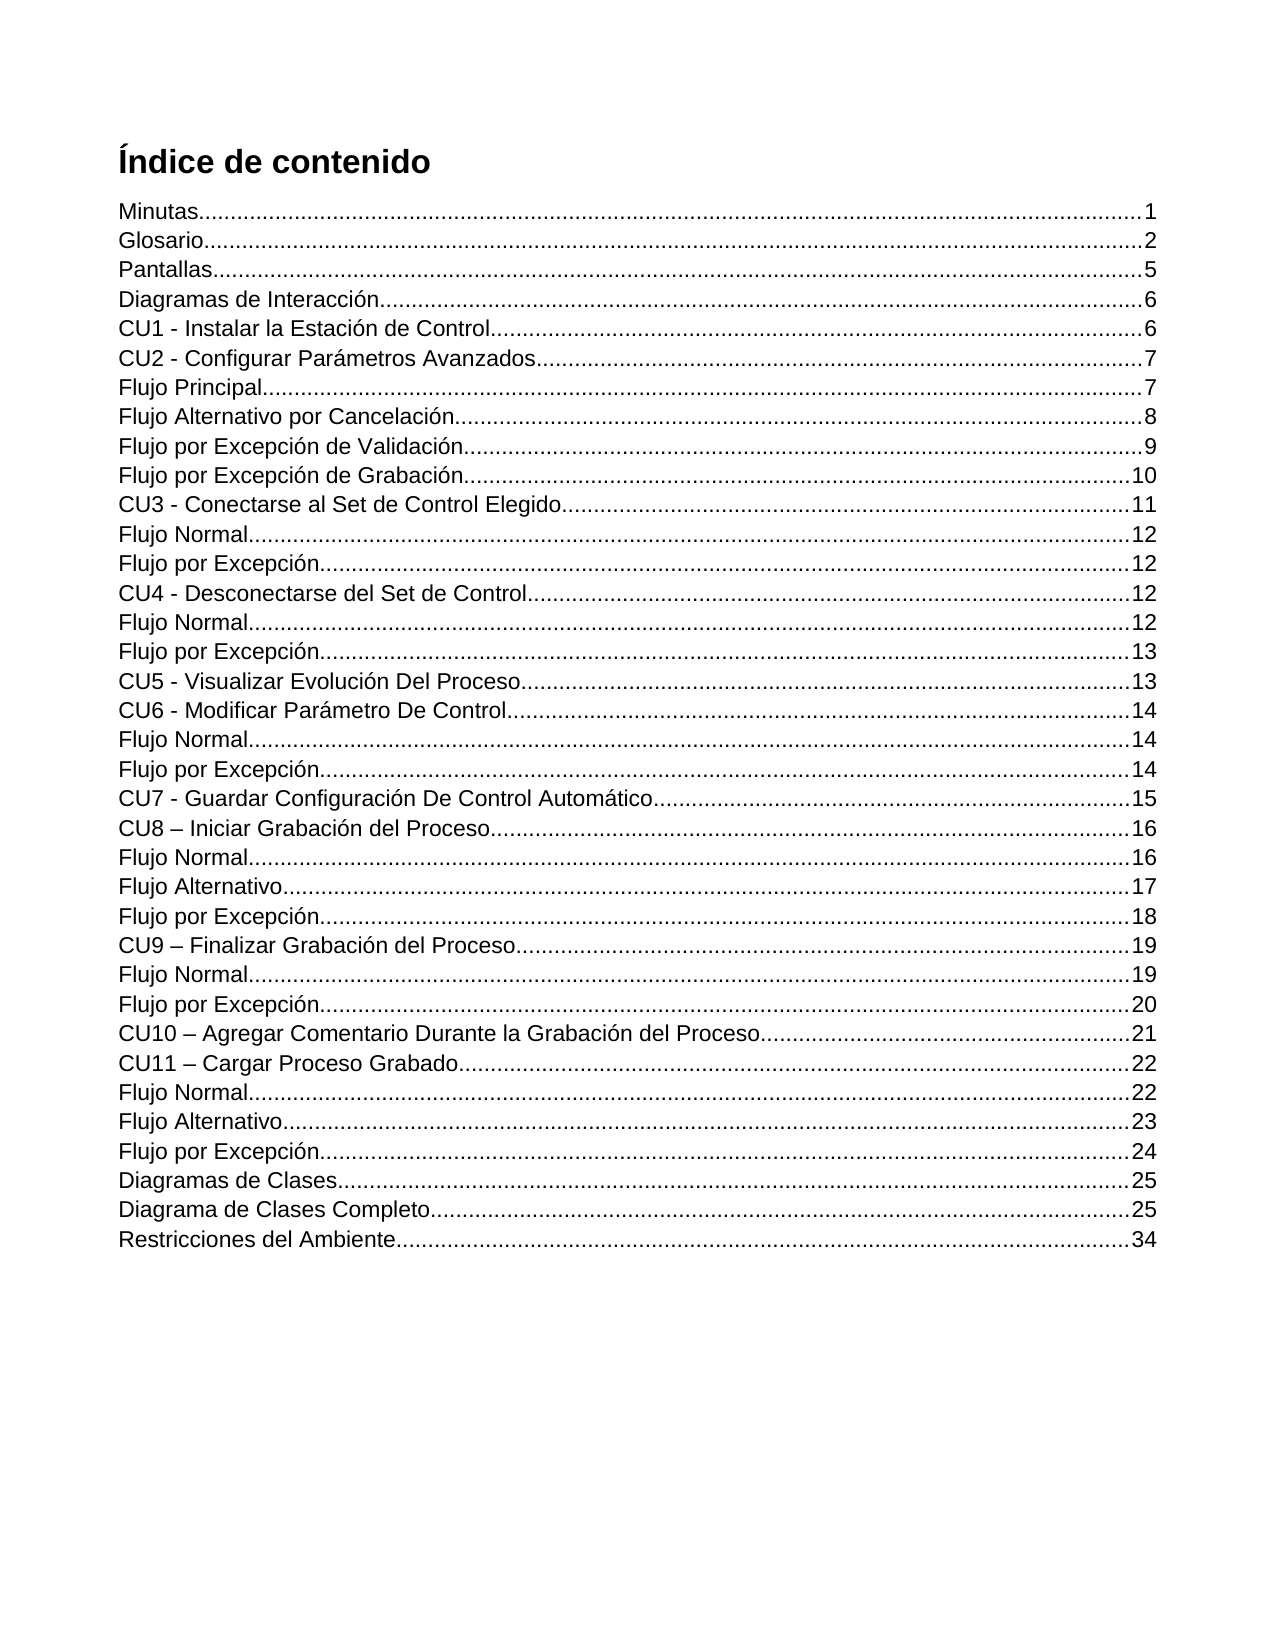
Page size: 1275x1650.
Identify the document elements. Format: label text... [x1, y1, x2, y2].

text CU7 - Guardar Configuración De Control Automático 15 [118, 786, 1157, 812]
text Diagrama de Clases Completo 25 [118, 1197, 1157, 1223]
text Flujo Alternativo 17 [118, 874, 1157, 900]
text Flujo Normal 14 [118, 727, 1157, 753]
text Flujo Normal 12 [118, 522, 1157, 547]
text CU4 - Desconectarse del Set de Control 12 [118, 580, 1157, 606]
text Flujo Alternativo por Cancelación 8 [118, 404, 1157, 430]
text Diagramas de Clases 25 [118, 1168, 1157, 1193]
text Flujo por Excepción 14 [118, 757, 1157, 782]
text Minutas 1 [118, 198, 1157, 224]
text CU8 – Iniciar Grabación del Proceso 16 [118, 815, 1157, 841]
text Diagramas de Interacción 6 [118, 287, 1157, 312]
text Flujo Alternativo 23 [118, 1109, 1157, 1135]
subtitle Índice de contenido [118, 143, 1157, 180]
text Pantallas 5 [118, 257, 1157, 283]
text Flujo por Excepción de Grabación 10 [118, 463, 1157, 488]
text Restricciones del Ambiente 34 [118, 1227, 1157, 1252]
text CU10 – Agregar Comentario Durante la Grabación del Proceso 21 [118, 1021, 1157, 1047]
text Flujo Normal 12 [118, 610, 1157, 635]
text Flujo Normal 22 [118, 1080, 1157, 1105]
text Flujo Normal 16 [118, 845, 1157, 870]
text Flujo Normal 19 [118, 962, 1157, 988]
text CU11 – Cargar Proceso Grabado 22 [118, 1050, 1157, 1076]
text CU9 – Finalizar Grabación del Proceso 19 [118, 933, 1157, 958]
text Flujo por Excepción de Validación 9 [118, 433, 1157, 459]
text Flujo por Excepción 13 [118, 639, 1157, 665]
text Flujo Principal 7 [118, 375, 1157, 400]
text CU5 - Visualizar Evolución Del Proceso 13 [118, 668, 1157, 694]
text Glosario 2 [118, 228, 1157, 253]
text Flujo por Excepción 24 [118, 1138, 1157, 1164]
text Flujo por Excepción 18 [118, 903, 1157, 929]
text CU1 - Instalar la Estación de Control 6 [118, 316, 1157, 342]
text CU3 - Conectarse al Set de Control Elegido 11 [118, 492, 1157, 518]
text CU6 - Modificar Parámetro De Control 14 [118, 698, 1157, 723]
text Flujo por Excepción 20 [118, 992, 1157, 1017]
text CU2 - Configurar Parámetros Avanzados 7 [118, 345, 1157, 371]
text Flujo por Excepción 12 [118, 551, 1157, 577]
